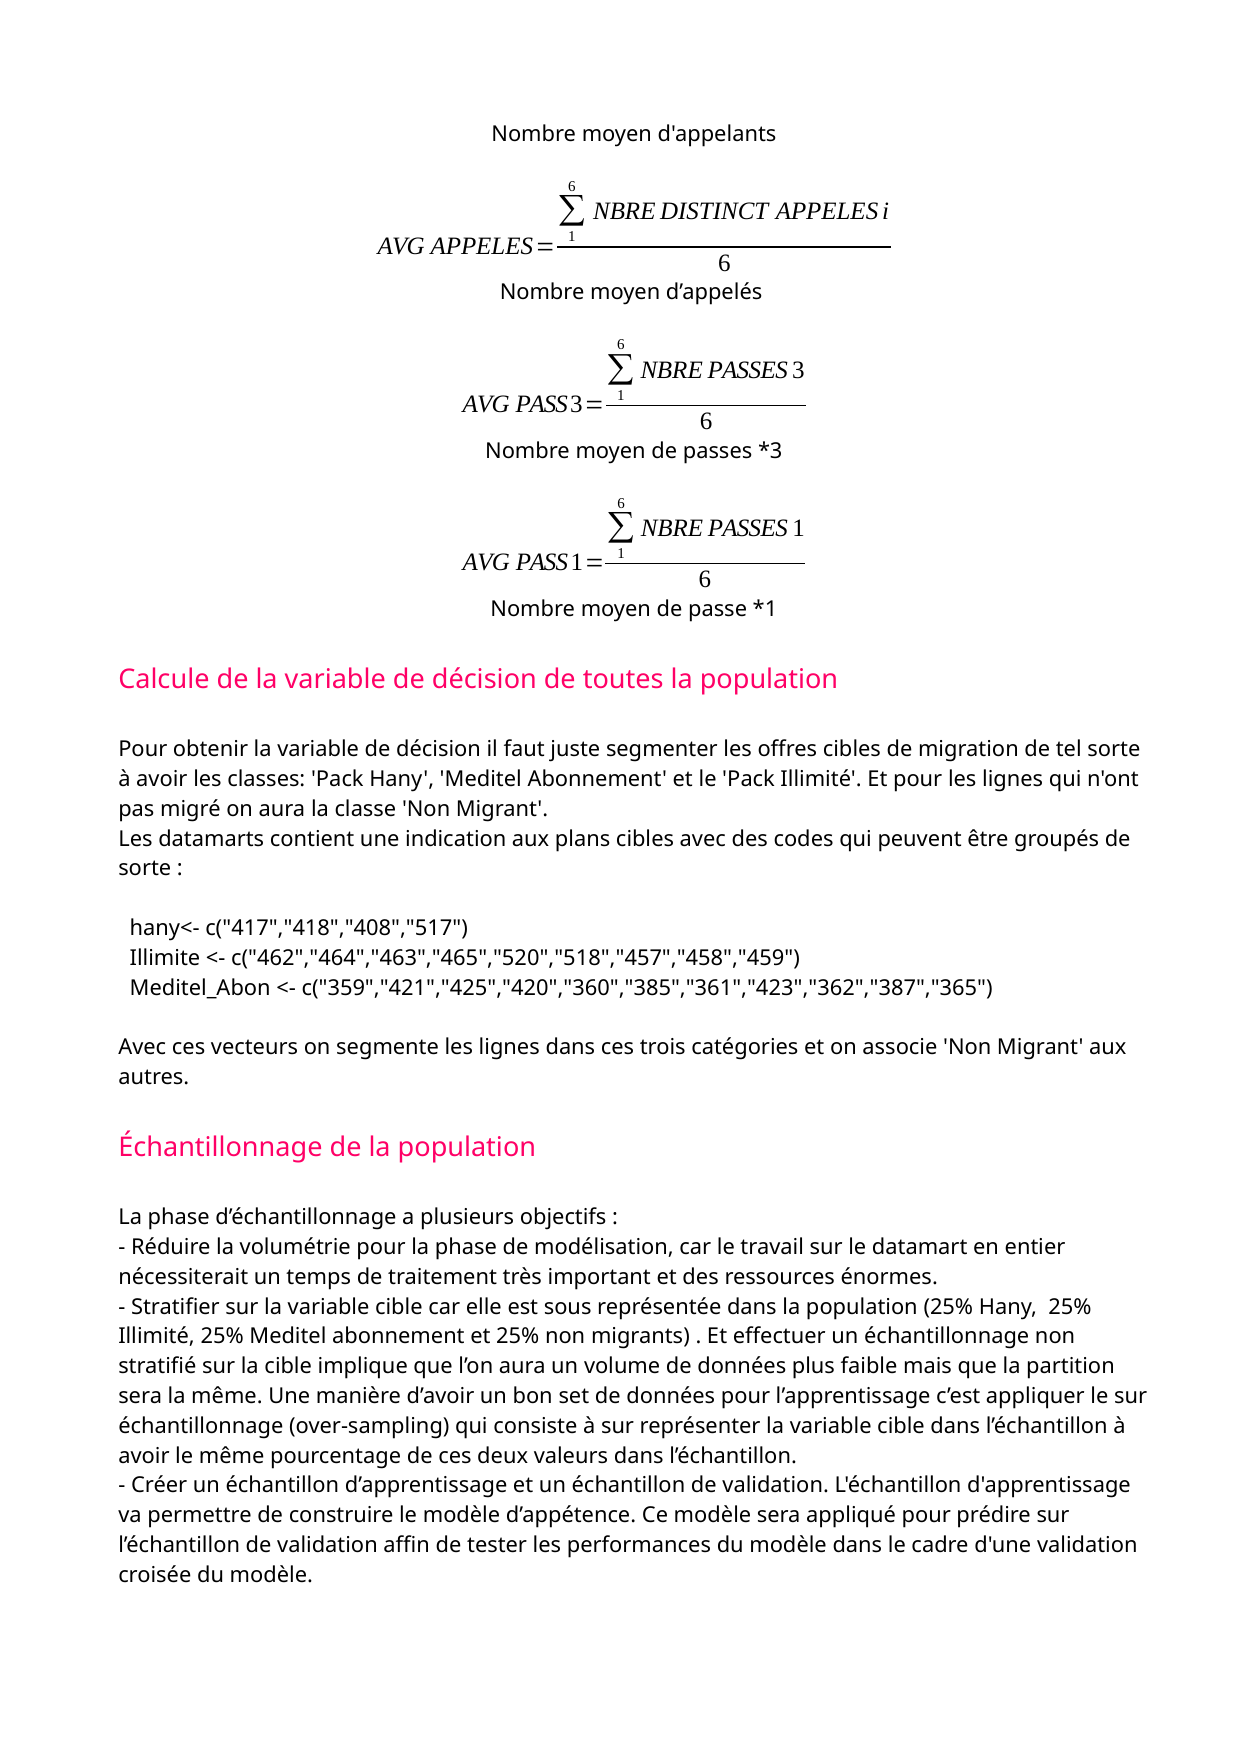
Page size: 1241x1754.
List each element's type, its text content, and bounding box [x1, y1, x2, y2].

text Avec ces vecteurs on segmente les lignes dans ces trois catégories et on associe 'Non Migrant' aux autres. [118, 1031, 1149, 1091]
text Les datamarts contient une indication aux plans cibles avec des codes qui peuvent être groupés de sorte : [118, 823, 1149, 882]
text Nombre moyen d’appelés [118, 276, 1149, 306]
text Meditel_Abon <- c("359","421","425","420","360","385","361","423","362","387","365") [118, 972, 1149, 1001]
text Calcule de la variable de décision de toutes la population [118, 659, 1149, 696]
text - Créer un échantillon d’apprentissage et un échantillon de validation. L'échantillon d'apprentissage va permettre de construire le modèle d’appétence. Ce modèle sera appliqué pour prédire sur l’échantillon de validation affin de tester les performances du modèle dans le cadre d'une validation croisée du modèle. [118, 1469, 1149, 1618]
text - Réduire la volumétrie pour la phase de modélisation, car le travail sur le datamart en entier nécessiterait un temps de traitement très important et des ressources énormes. - Stratifier sur la variable cible car elle est sous représentée dans la population (25% Hany, 25% Illimité, 25% Meditel abonnement et 25% non migrants) . Et effectuer un échantillonnage non stratifié sur la cible implique que l’on aura un volume de données plus faible mais que la partition sera la même. Une manière d’avoir un bon set de données pour l’apprentissage c’est appliquer le sur échantillonnage (over-sampling) qui consiste à sur représenter la variable cible dans l’échantillon à avoir le même pourcentage de ces deux valeurs dans l’échantillon. [118, 1231, 1149, 1469]
text Pour obtenir la variable de décision il faut juste segmenter les offres cibles de migration de tel sorte à avoir les classes: 'Pack Hany', 'Meditel Abonnement' et le 'Pack Illimité'. Et pour les lignes qui n'ont pas migré on aura la classe 'Non Migrant'. [118, 733, 1149, 823]
text hany<- c("417","418","408","517") [118, 912, 1149, 942]
text Nombre moyen de passes *3 [118, 434, 1149, 464]
text Nombre moyen d'appelants [118, 118, 1149, 148]
text Échantillonnage de la population [118, 1128, 1149, 1164]
text Nombre moyen de passe *1 [118, 593, 1149, 623]
text La phase d’échantillonnage a plusieurs objectifs : [118, 1201, 1149, 1231]
text Illimite <- c("462","464","463","465","520","518","457","458","459") [118, 942, 1149, 972]
